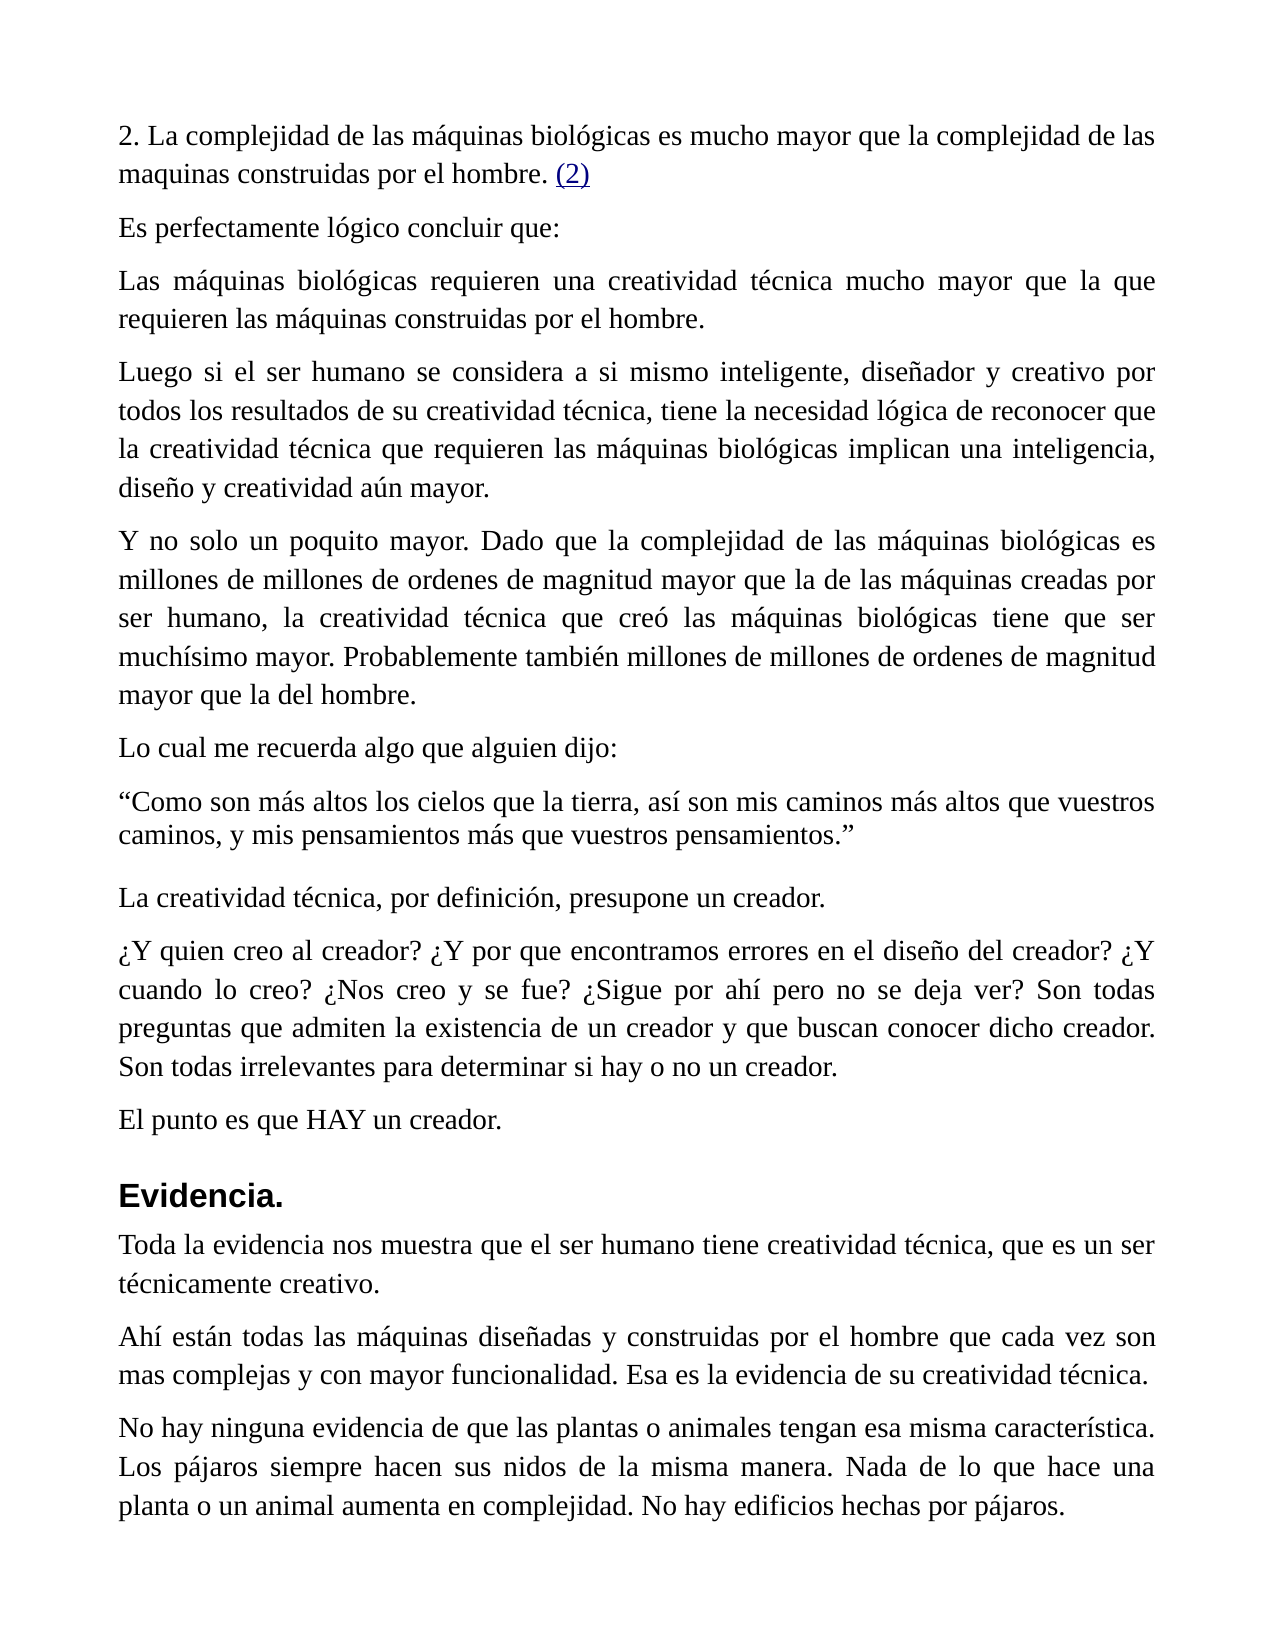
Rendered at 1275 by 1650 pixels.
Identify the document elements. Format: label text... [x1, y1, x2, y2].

subtitle Evidencia. [118, 1176, 1157, 1215]
text 2. La complejidad de las máquinas biológicas es mucho mayor que la complejidad de las maquinas construidas por el hombre. (2) [118, 118, 1157, 190]
text “Como son más altos los cielos que la tierra, así son mis caminos más altos que vuestros caminos, y mis pensamientos más que vuestros pensamientos.” [118, 784, 1157, 851]
text Ahí están todas las máquinas diseñadas y construidas por el hombre que cada vez son mas complejas y con mayor funcionalidad. Esa es la evidencia de su creatividad técnica. [118, 1319, 1157, 1391]
text Es perfectamente lógico concluir que: [118, 210, 1157, 243]
text Las máquinas biológicas requieren una creatividad técnica mucho mayor que la que requieren las máquinas construidas por el hombre. [118, 263, 1157, 335]
text Y no solo un poquito mayor. Dado que la complejidad de las máquinas biológicas es millones de millones de ordenes de magnitud mayor que la de las máquinas creadas por ser humano, la creatividad técnica que creó las máquinas biológicas tiene que ser muchísimo mayor. Probablemente también millones de millones de ordenes de magnitud mayor que la del hombre. [118, 523, 1157, 711]
text Lo cual me recuerda algo que alguien dijo: [118, 731, 1157, 764]
text El punto es que HAY un creador. [118, 1102, 1157, 1136]
text Toda la evidencia nos muestra que el ser humano tiene creatividad técnica, que es un ser técnicamente creativo. [118, 1227, 1157, 1299]
text ¿Y quien creo al creador? ¿Y por que encontramos errores en el diseño del creador? ¿Y cuando lo creo? ¿Nos creo y se fue? ¿Sigue por ahí pero no se deja ver? Son todas preguntas que admiten la existencia de un creador y que buscan conocer dicho creador. Son todas irrelevantes para determinar si hay o no un creador. [118, 933, 1157, 1083]
text La creatividad técnica, por definición, presupone un creador. [118, 880, 1157, 914]
text No hay ninguna evidencia de que las plantas o animales tengan esa misma característica. Los pájaros siempre hacen sus nidos de la misma manera. Nada de lo que hace una planta o un animal aumenta en complejidad. No hay edificios hechas por pájaros. [118, 1411, 1157, 1521]
text Luego si el ser humano se considera a si mismo inteligente, diseñador y creativo por todos los resultados de su creatividad técnica, tiene la necesidad lógica de reconocer que la creatividad técnica que requieren las máquinas biológicas implican una inteligencia, diseño y creatividad aún mayor. [118, 354, 1157, 504]
